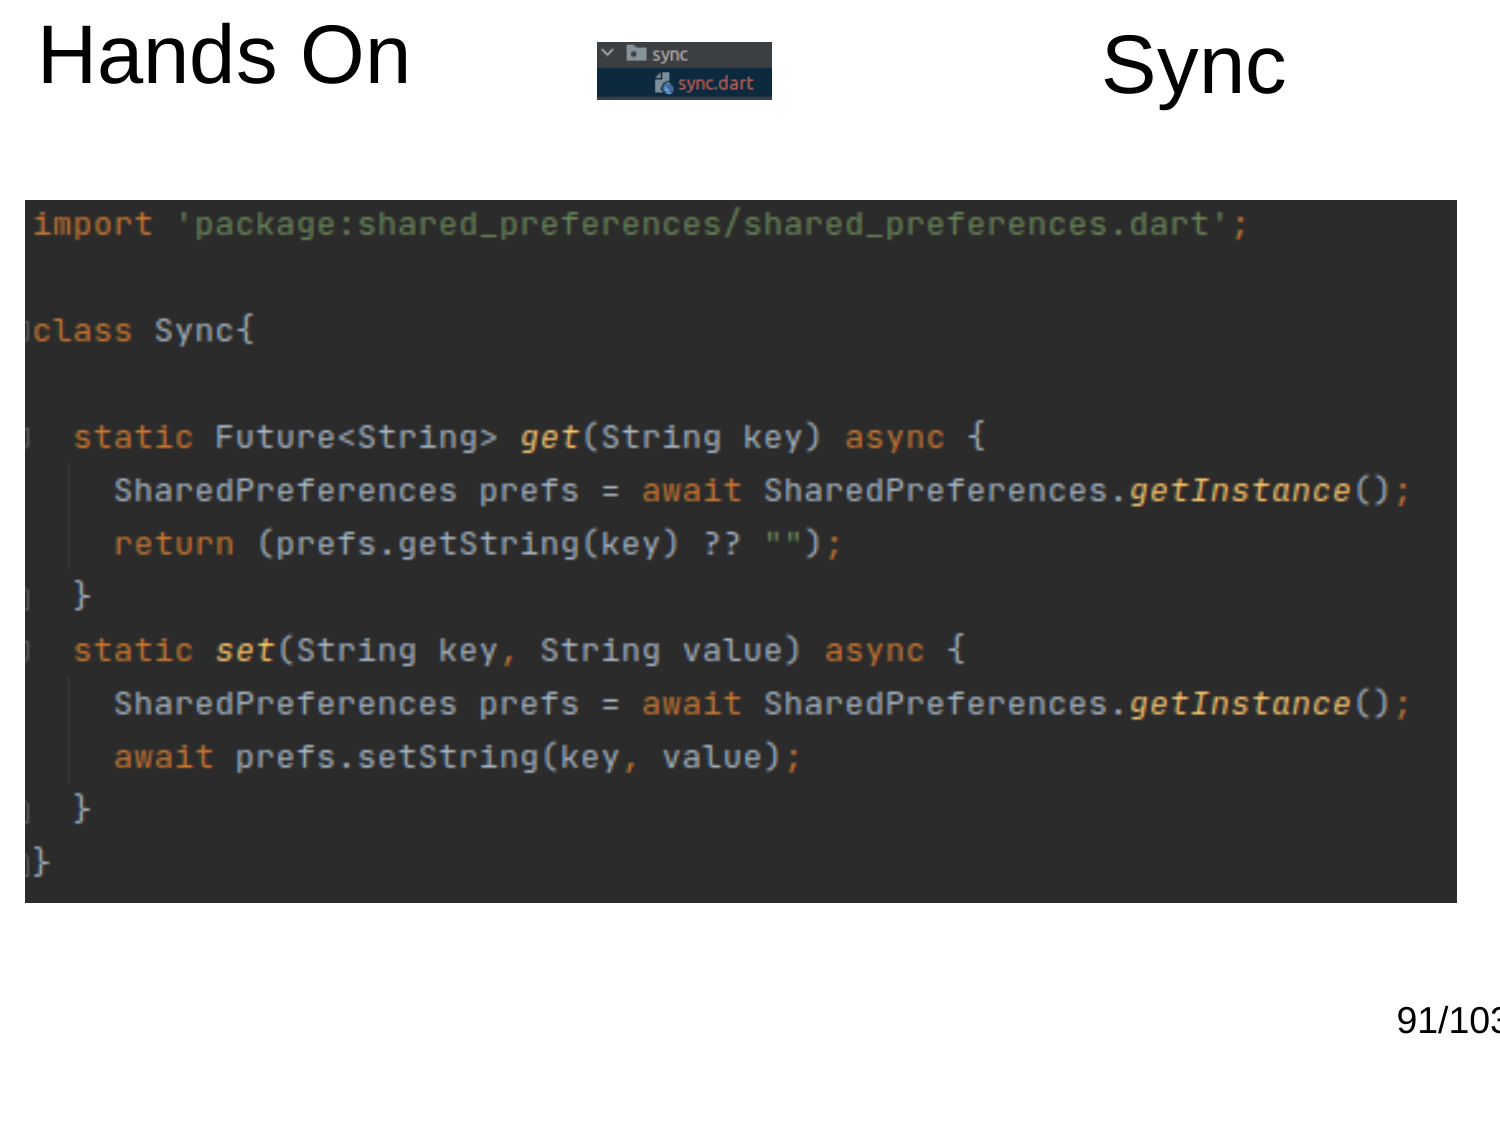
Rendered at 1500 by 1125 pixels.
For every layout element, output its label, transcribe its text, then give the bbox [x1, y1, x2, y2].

picture [25, 200, 1457, 903]
text_box Sync [878, 0, 1500, 200]
picture [597, 42, 772, 100]
text_box Hands On [0, 3, 461, 97]
